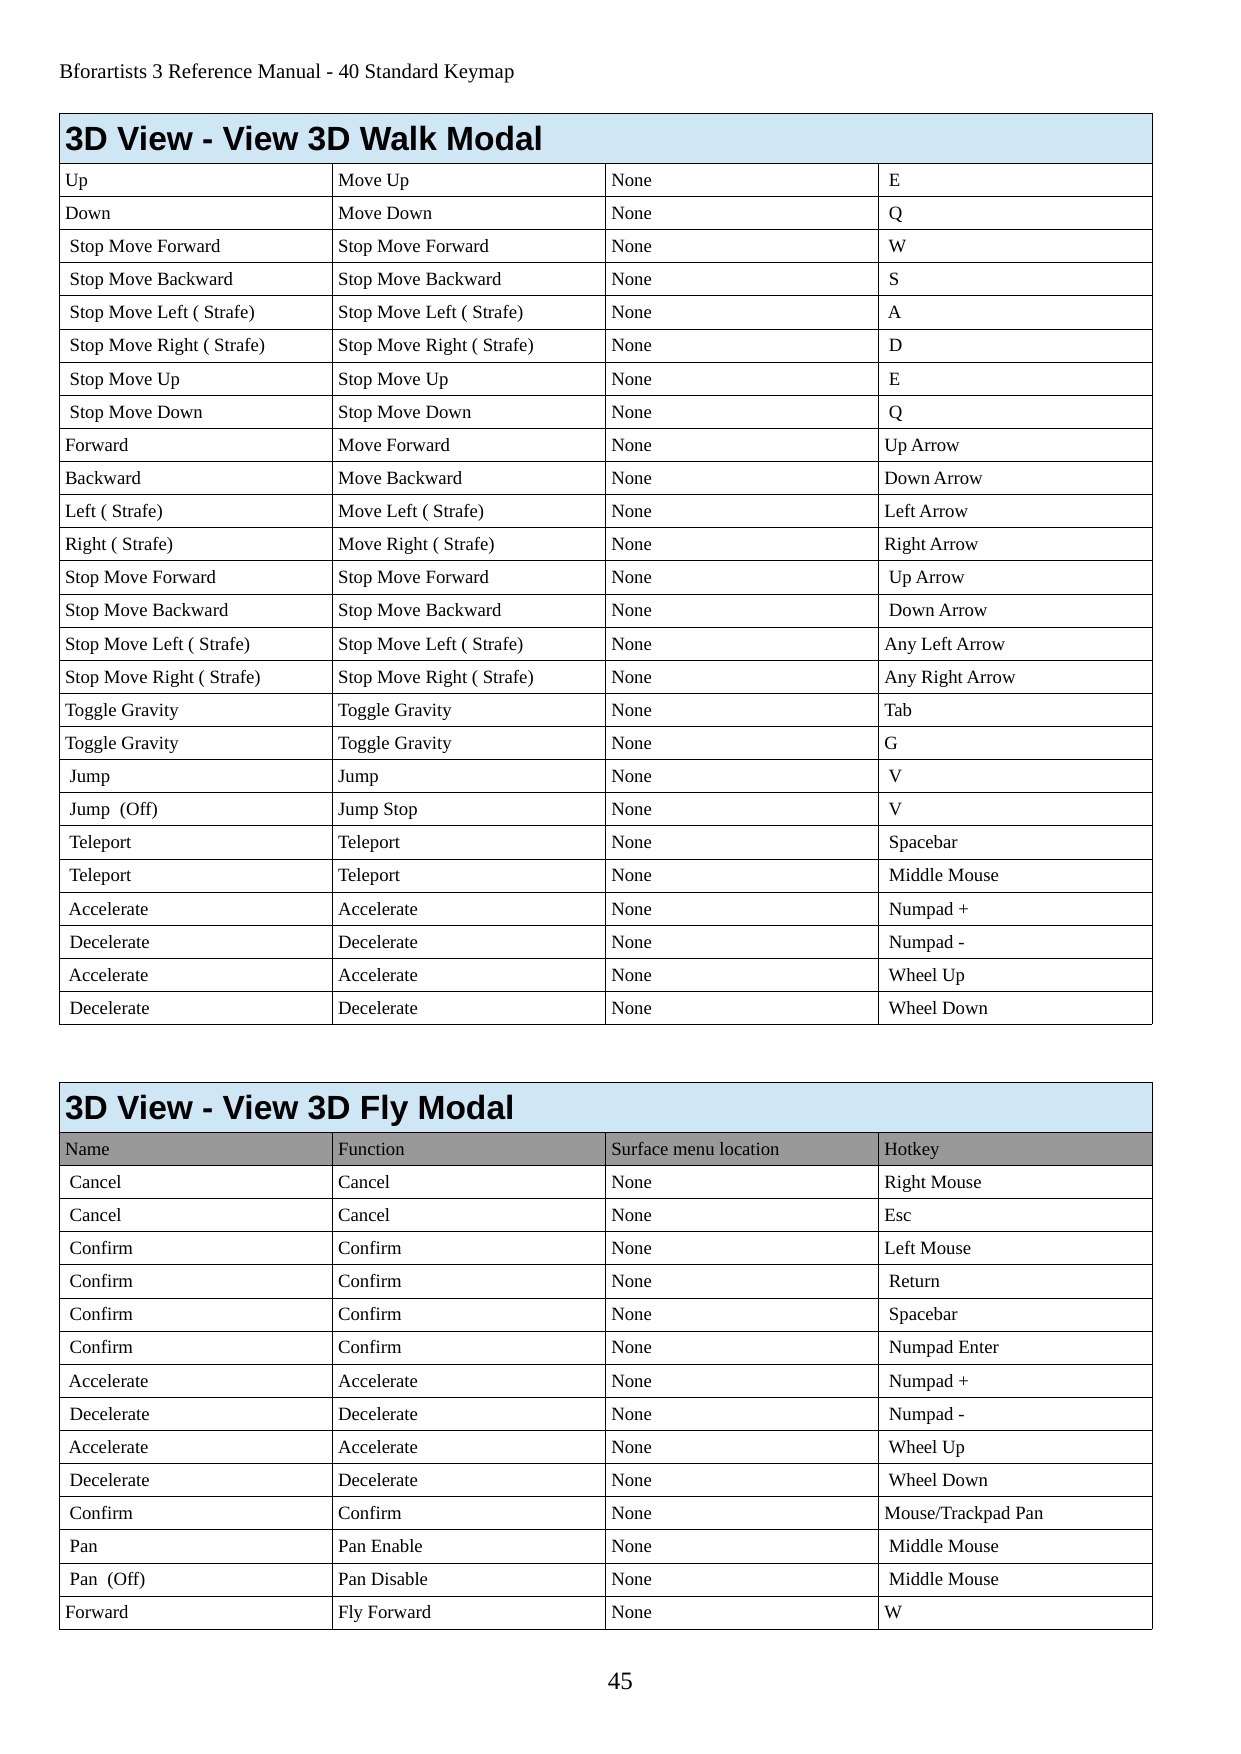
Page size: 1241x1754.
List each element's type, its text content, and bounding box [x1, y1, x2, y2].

table_cell None [606, 1232, 878, 1264]
table_cell Decelerate [333, 1464, 605, 1496]
table_cell None [606, 1597, 878, 1629]
table_cell V [879, 793, 1152, 825]
table_cell None [606, 628, 878, 660]
table_cell Accelerate [333, 959, 605, 991]
table_cell Accelerate [60, 959, 332, 991]
table_cell None [606, 793, 878, 825]
table_cell Mouse/Trackpad Pan [879, 1497, 1152, 1529]
table_cell Stop Move Up [333, 363, 605, 395]
table_cell None [606, 992, 878, 1024]
table_cell Spacebar [879, 826, 1152, 858]
table_cell Middle Mouse [879, 1564, 1152, 1596]
table_cell Stop Move Down [60, 396, 332, 428]
table_cell Stop Move Left ( Strafe) [333, 628, 605, 660]
table_cell None [606, 429, 878, 461]
table_cell Forward [60, 1597, 332, 1629]
table_cell None [606, 1497, 878, 1529]
table_cell Cancel [60, 1166, 332, 1198]
table_cell Move Forward [333, 429, 605, 461]
table_cell None [606, 528, 878, 560]
table_cell Toggle Gravity [60, 694, 332, 726]
table_cell Move Up [333, 164, 605, 196]
table_cell None [606, 164, 878, 196]
table_cell None [606, 694, 878, 726]
table_cell None [606, 1365, 878, 1397]
table_cell Teleport [333, 860, 605, 892]
table_cell Stop Move Forward [60, 230, 332, 262]
table_cell None [606, 826, 878, 858]
table_cell Stop Move Forward [60, 561, 332, 593]
table_cell None [606, 495, 878, 527]
table_cell Numpad Enter [879, 1332, 1152, 1364]
table_cell Confirm [60, 1232, 332, 1264]
table_cell Any Right Arrow [879, 661, 1152, 693]
table_cell Fly Forward [333, 1597, 605, 1629]
table_cell Stop Move Left ( Strafe) [333, 296, 605, 328]
table_cell None [606, 595, 878, 627]
table_cell None [606, 1199, 878, 1231]
table_cell None [606, 296, 878, 328]
table_cell Name [60, 1133, 332, 1165]
table_cell Stop Move Down [333, 396, 605, 428]
table_cell None [606, 1398, 878, 1430]
table_header 3D View - View 3D Walk Modal [60, 114, 1152, 163]
table_cell Confirm [60, 1497, 332, 1529]
table_cell None [606, 330, 878, 362]
table_cell Confirm [333, 1497, 605, 1529]
table_cell Esc [879, 1199, 1152, 1231]
table_cell A [879, 296, 1152, 328]
table_cell Cancel [333, 1199, 605, 1231]
table_cell Wheel Down [879, 992, 1152, 1024]
table_cell Jump Stop [333, 793, 605, 825]
table_cell Decelerate [60, 926, 332, 958]
table_cell Numpad + [879, 1365, 1152, 1397]
table_cell Move Right ( Strafe) [333, 528, 605, 560]
table_cell Wheel Down [879, 1464, 1152, 1496]
table_cell Cancel [333, 1166, 605, 1198]
table_cell Stop Move Backward [60, 263, 332, 295]
table_cell Stop Move Backward [333, 263, 605, 295]
table_cell Jump [60, 760, 332, 792]
table_cell Teleport [333, 826, 605, 858]
table_cell None [606, 1530, 878, 1562]
table_cell Jump (Off) [60, 793, 332, 825]
table_cell None [606, 1166, 878, 1198]
table_cell Up Arrow [879, 429, 1152, 461]
table_cell None [606, 959, 878, 991]
table_cell Accelerate [333, 1365, 605, 1397]
table_cell Stop Move Forward [333, 230, 605, 262]
table_cell None [606, 926, 878, 958]
table_cell None [606, 1464, 878, 1496]
table_cell None [606, 1332, 878, 1364]
table_cell Confirm [333, 1332, 605, 1364]
table_cell W [879, 1597, 1152, 1629]
table_cell Wheel Up [879, 1431, 1152, 1463]
table_cell Pan Enable [333, 1530, 605, 1562]
table_cell Decelerate [333, 992, 605, 1024]
table_cell None [606, 727, 878, 759]
table_cell None [606, 893, 878, 925]
table_cell Pan Disable [333, 1564, 605, 1596]
table_cell None [606, 1265, 878, 1297]
table_cell Stop Move Right ( Strafe) [333, 661, 605, 693]
table_cell Stop Move Left ( Strafe) [60, 296, 332, 328]
table_cell Right ( Strafe) [60, 528, 332, 560]
table_cell Down [60, 197, 332, 229]
table_cell None [606, 661, 878, 693]
table_cell Teleport [60, 826, 332, 858]
table_cell Accelerate [60, 1365, 332, 1397]
table_cell Confirm [60, 1299, 332, 1331]
table_cell E [879, 164, 1152, 196]
table_cell Stop Move Right ( Strafe) [333, 330, 605, 362]
table_cell Forward [60, 429, 332, 461]
table_cell Numpad - [879, 926, 1152, 958]
table_cell G [879, 727, 1152, 759]
table_cell None [606, 1431, 878, 1463]
table_cell Pan [60, 1530, 332, 1562]
table_cell Up Arrow [879, 561, 1152, 593]
table_header 3D View - View 3D Fly Modal [60, 1083, 1152, 1132]
table_cell None [606, 760, 878, 792]
table_cell Accelerate [333, 893, 605, 925]
table_cell Confirm [333, 1265, 605, 1297]
table_cell Toggle Gravity [333, 694, 605, 726]
table_cell S [879, 263, 1152, 295]
table_cell Q [879, 197, 1152, 229]
table_cell Middle Mouse [879, 860, 1152, 892]
table_cell Move Backward [333, 462, 605, 494]
table_cell Toggle Gravity [60, 727, 332, 759]
table_cell None [606, 396, 878, 428]
table_cell Stop Move Backward [60, 595, 332, 627]
table_cell Surface menu location [606, 1133, 878, 1165]
table_cell Numpad + [879, 893, 1152, 925]
table_cell None [606, 263, 878, 295]
table_cell Stop Move Backward [333, 595, 605, 627]
table_cell Confirm [333, 1299, 605, 1331]
table_cell Function [333, 1133, 605, 1165]
table_cell Decelerate [333, 926, 605, 958]
table_cell Confirm [60, 1332, 332, 1364]
table_cell Backward [60, 462, 332, 494]
table_cell Decelerate [60, 1464, 332, 1496]
table_cell Return [879, 1265, 1152, 1297]
table_cell None [606, 462, 878, 494]
table_cell W [879, 230, 1152, 262]
table_cell Wheel Up [879, 959, 1152, 991]
table_cell Stop Move Up [60, 363, 332, 395]
table_cell None [606, 230, 878, 262]
table_cell Left ( Strafe) [60, 495, 332, 527]
table_cell Down Arrow [879, 462, 1152, 494]
table_cell Right Mouse [879, 1166, 1152, 1198]
table_cell Move Left ( Strafe) [333, 495, 605, 527]
table_cell V [879, 760, 1152, 792]
table_cell E [879, 363, 1152, 395]
table_cell Left Mouse [879, 1232, 1152, 1264]
table_cell None [606, 1299, 878, 1331]
table_cell Numpad - [879, 1398, 1152, 1430]
table_cell Hotkey [879, 1133, 1152, 1165]
table_cell Down Arrow [879, 595, 1152, 627]
table_cell Confirm [60, 1265, 332, 1297]
table_cell Teleport [60, 860, 332, 892]
table_cell Q [879, 396, 1152, 428]
table_cell Stop Move Right ( Strafe) [60, 661, 332, 693]
table_cell Decelerate [333, 1398, 605, 1430]
table_cell None [606, 561, 878, 593]
table_cell Left Arrow [879, 495, 1152, 527]
table_cell Decelerate [60, 992, 332, 1024]
table_cell None [606, 363, 878, 395]
table_cell D [879, 330, 1152, 362]
table_cell Pan (Off) [60, 1564, 332, 1596]
table_cell Jump [333, 760, 605, 792]
table_cell Toggle Gravity [333, 727, 605, 759]
table_cell Stop Move Right ( Strafe) [60, 330, 332, 362]
table_cell Accelerate [60, 893, 332, 925]
table_cell Any Left Arrow [879, 628, 1152, 660]
table_cell Move Down [333, 197, 605, 229]
table_cell None [606, 197, 878, 229]
table_cell Right Arrow [879, 528, 1152, 560]
table_cell Accelerate [60, 1431, 332, 1463]
table_cell Spacebar [879, 1299, 1152, 1331]
table_cell Cancel [60, 1199, 332, 1231]
table_cell Confirm [333, 1232, 605, 1264]
table_cell None [606, 1564, 878, 1596]
table_cell None [606, 860, 878, 892]
table_cell Tab [879, 694, 1152, 726]
table_cell Middle Mouse [879, 1530, 1152, 1562]
table_cell Stop Move Left ( Strafe) [60, 628, 332, 660]
table_cell Accelerate [333, 1431, 605, 1463]
table_cell Decelerate [60, 1398, 332, 1430]
table_cell Stop Move Forward [333, 561, 605, 593]
table_cell Up [60, 164, 332, 196]
